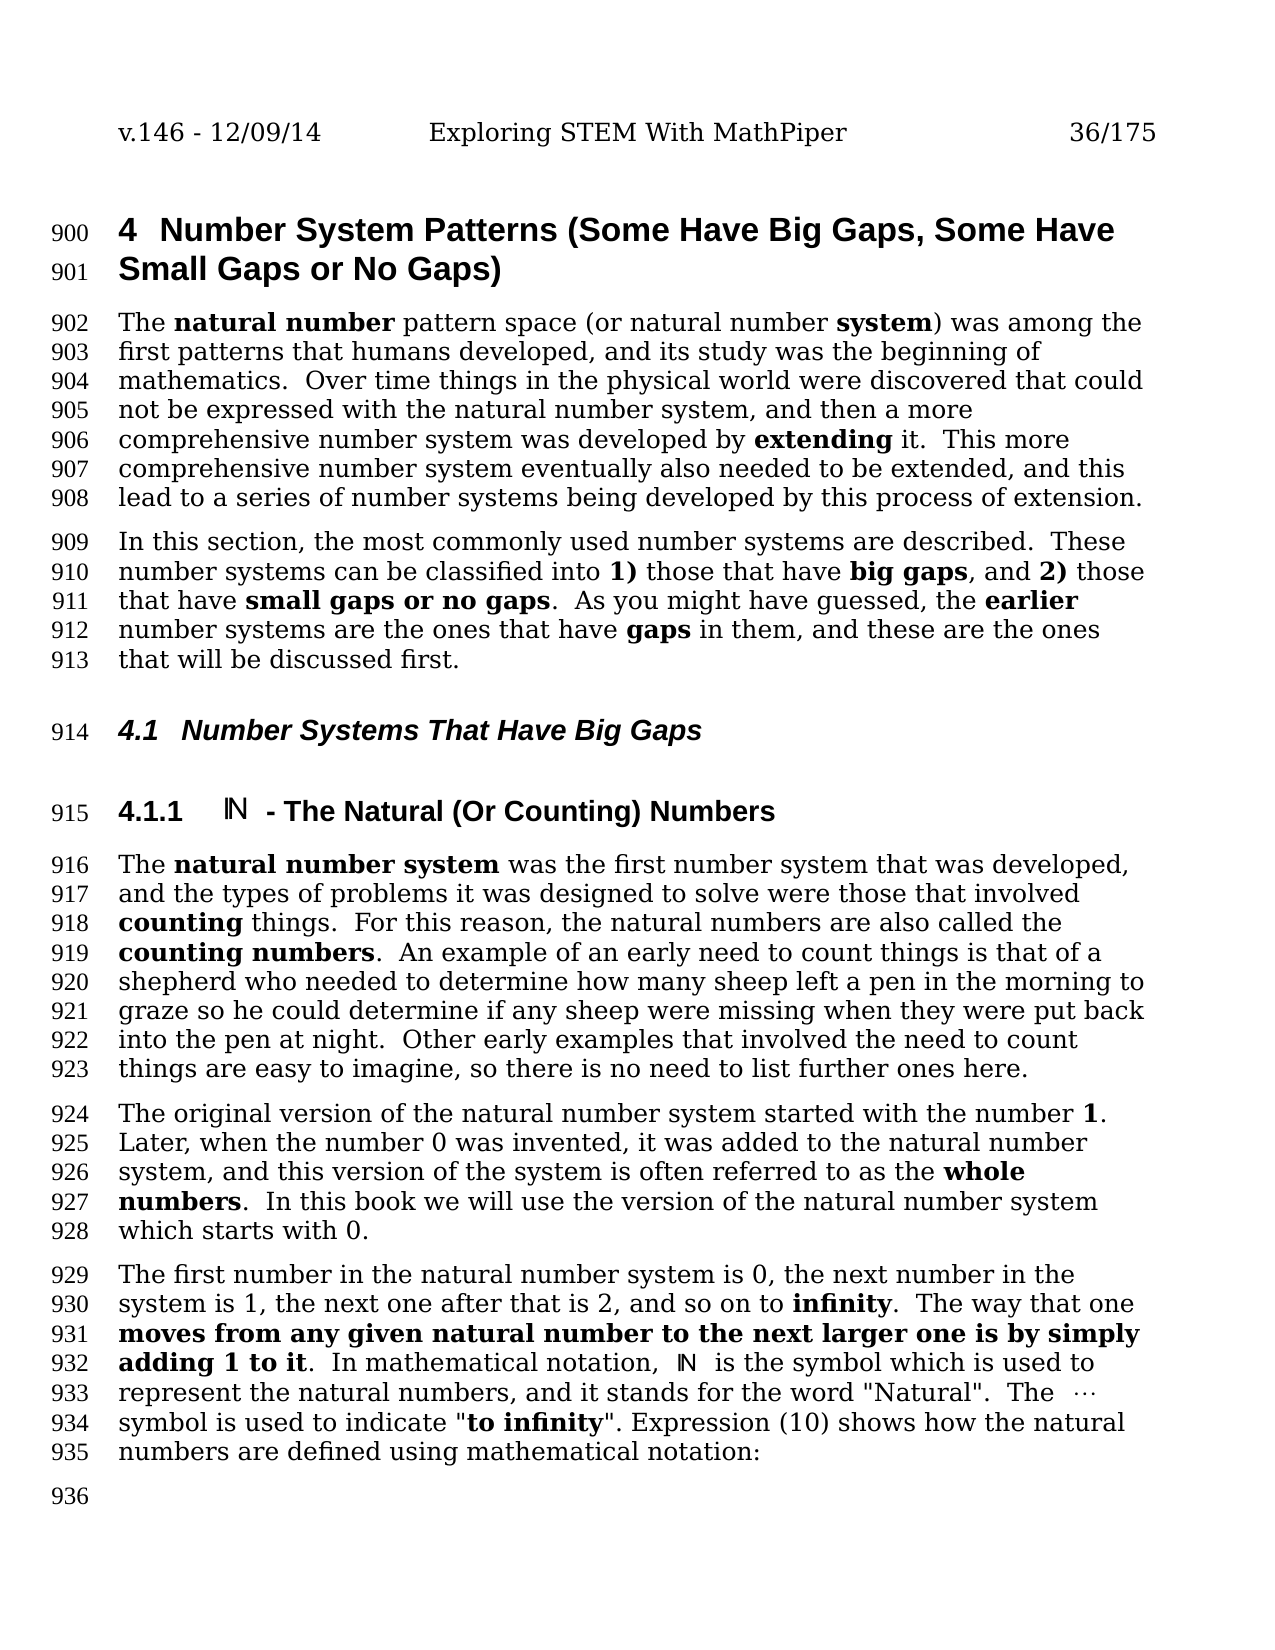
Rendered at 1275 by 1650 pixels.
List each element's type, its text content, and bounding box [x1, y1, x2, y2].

text The natural number pattern space (or natural number system) was among the first patterns that humans developed, and its study was the beginning of mathematics. Over time things in the physical world were discovered that could not be expressed with the natural number system, and then a more comprehensive number system was developed by extending it. This more comprehensive number system eventually also needed to be extended, and this lead to a series of number systems being developed by this process of extension. [118, 308, 1157, 513]
subtitle - The Natural (Or Counting) Numbers [118, 792, 1157, 829]
subtitle Number System Patterns (Some Have Big Gaps, Some Have Small Gaps or No Gaps) [118, 210, 1157, 287]
text The original version of the natural number system started with the number 1. Later, when the number 0 was invented, it was added to the natural number system, and this version of the system is often referred to as the whole numbers. In this book we will use the version of the natural number system which starts with 0. [118, 1099, 1157, 1245]
text The natural number system was the first number system that was developed, and the types of problems it was designed to solve were those that involved counting things. For this reason, the natural numbers are also called the counting numbers. An example of an early need to count things is that of a shepherd who needed to determine how many sheep left a pen in the morning to graze so he could determine if any sheep were missing when they were put back into the pen at night. Other early examples that involved the need to count things are easy to imagine, so there is no need to list further ones here. [118, 850, 1157, 1084]
text The first number in the natural number system is 0, the next number in the system is 1, the next one after that is 2, and so on to infinity. The way that one moves from any given natural number to the next larger one is by simply adding 1 to it. In mathematical notation,is the symbol which is used to represent the natural numbers, and it stands for the word "Natural". Thesymbol is used to indicate "to infinity". Expression (10) shows how the natural numbers are defined using mathematical notation: [118, 1260, 1157, 1466]
text In this section, the most commonly used number systems are described. These number systems can be classified into 1) those that have big gaps, and 2) those that have small gaps or no gaps. As you might have guessed, the earlier number systems are the ones that have gaps in them, and these are the ones that will be discussed first. [118, 528, 1157, 674]
subtitle Number Systems That Have Big Gaps [118, 713, 1157, 747]
